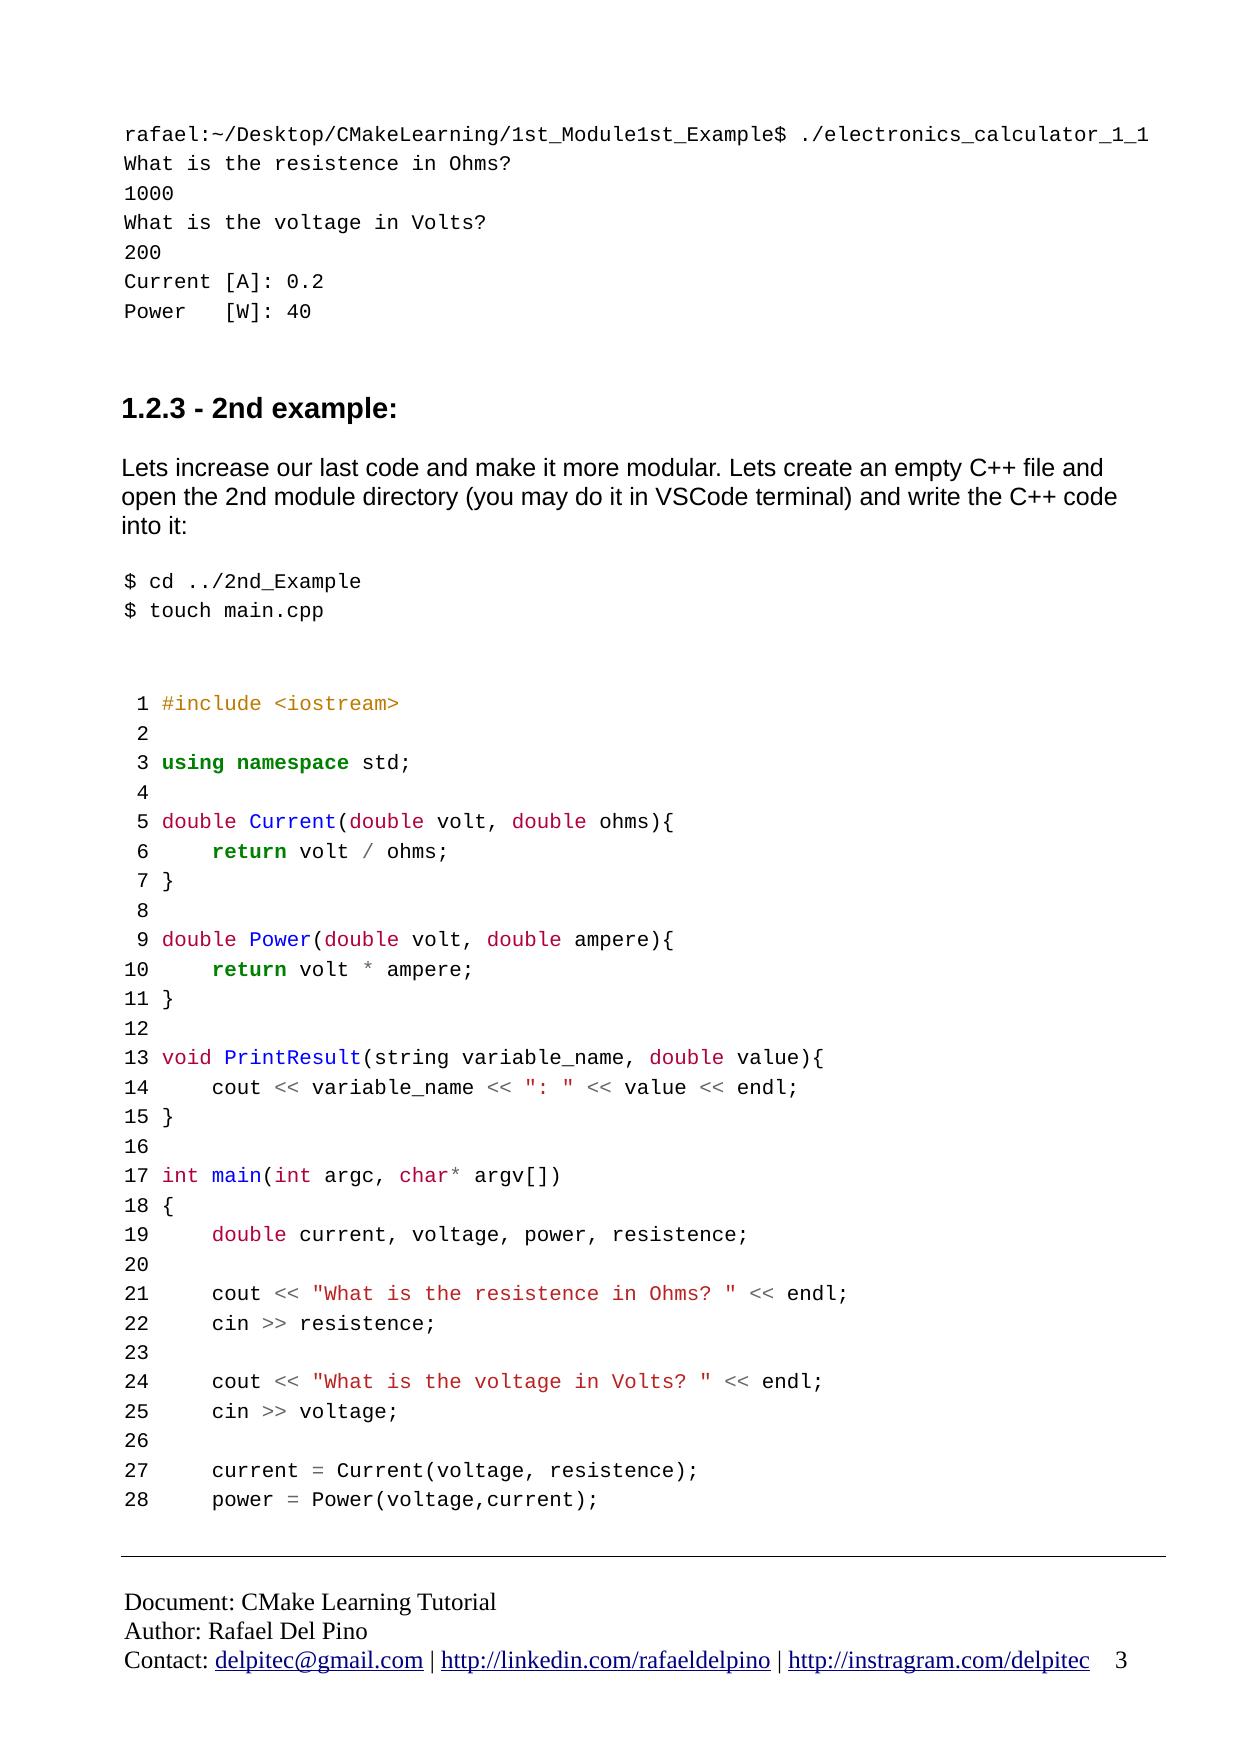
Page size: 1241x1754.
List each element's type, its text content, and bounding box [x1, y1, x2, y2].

text 1.2.3 - 2nd example: [121, 391, 1166, 424]
text Lets increase our last code and make it more modular. Lets create an empty C++ file and open the 2nd module directory (you may do it in VSCode terminal) and write the C++ code into it: [121, 453, 1166, 539]
table_header #include <iostream> using namespace std; double Current(double volt, double ohms){ return volt / ohms; } double Power(double volt, double ampere){ return volt * ampere; } void PrintResult(string variable_name, double value){ cout << variable_name << ": " << value << endl; } int main(int argc, char* argv[]) { double current, voltage, power, resistence; cout << "What is the resistence in Ohms? " << endl; cin >> resistence; cout << "What is the voltage in Volts? " << endl; cin >> voltage; current = Current(voltage, resistence); power = Power(voltage,current); [159, 691, 1172, 1522]
table_header rafael:~/Desktop/CMakeLearning/1st_Module1st_Example$ ./electronics_calculator_1_1 What is the resistence in Ohms? 1000 What is the voltage in Volts? 200 Current [A]: 0.2 Power [W]: 40 [121, 121, 1172, 333]
table_header $ cd ../2nd_Example $ touch main.cpp [121, 568, 1172, 633]
table_header 1 2 3 4 5 6 7 8 9 10 11 12 13 14 15 16 17 18 19 20 21 22 23 24 25 26 27 28 [121, 691, 159, 1522]
